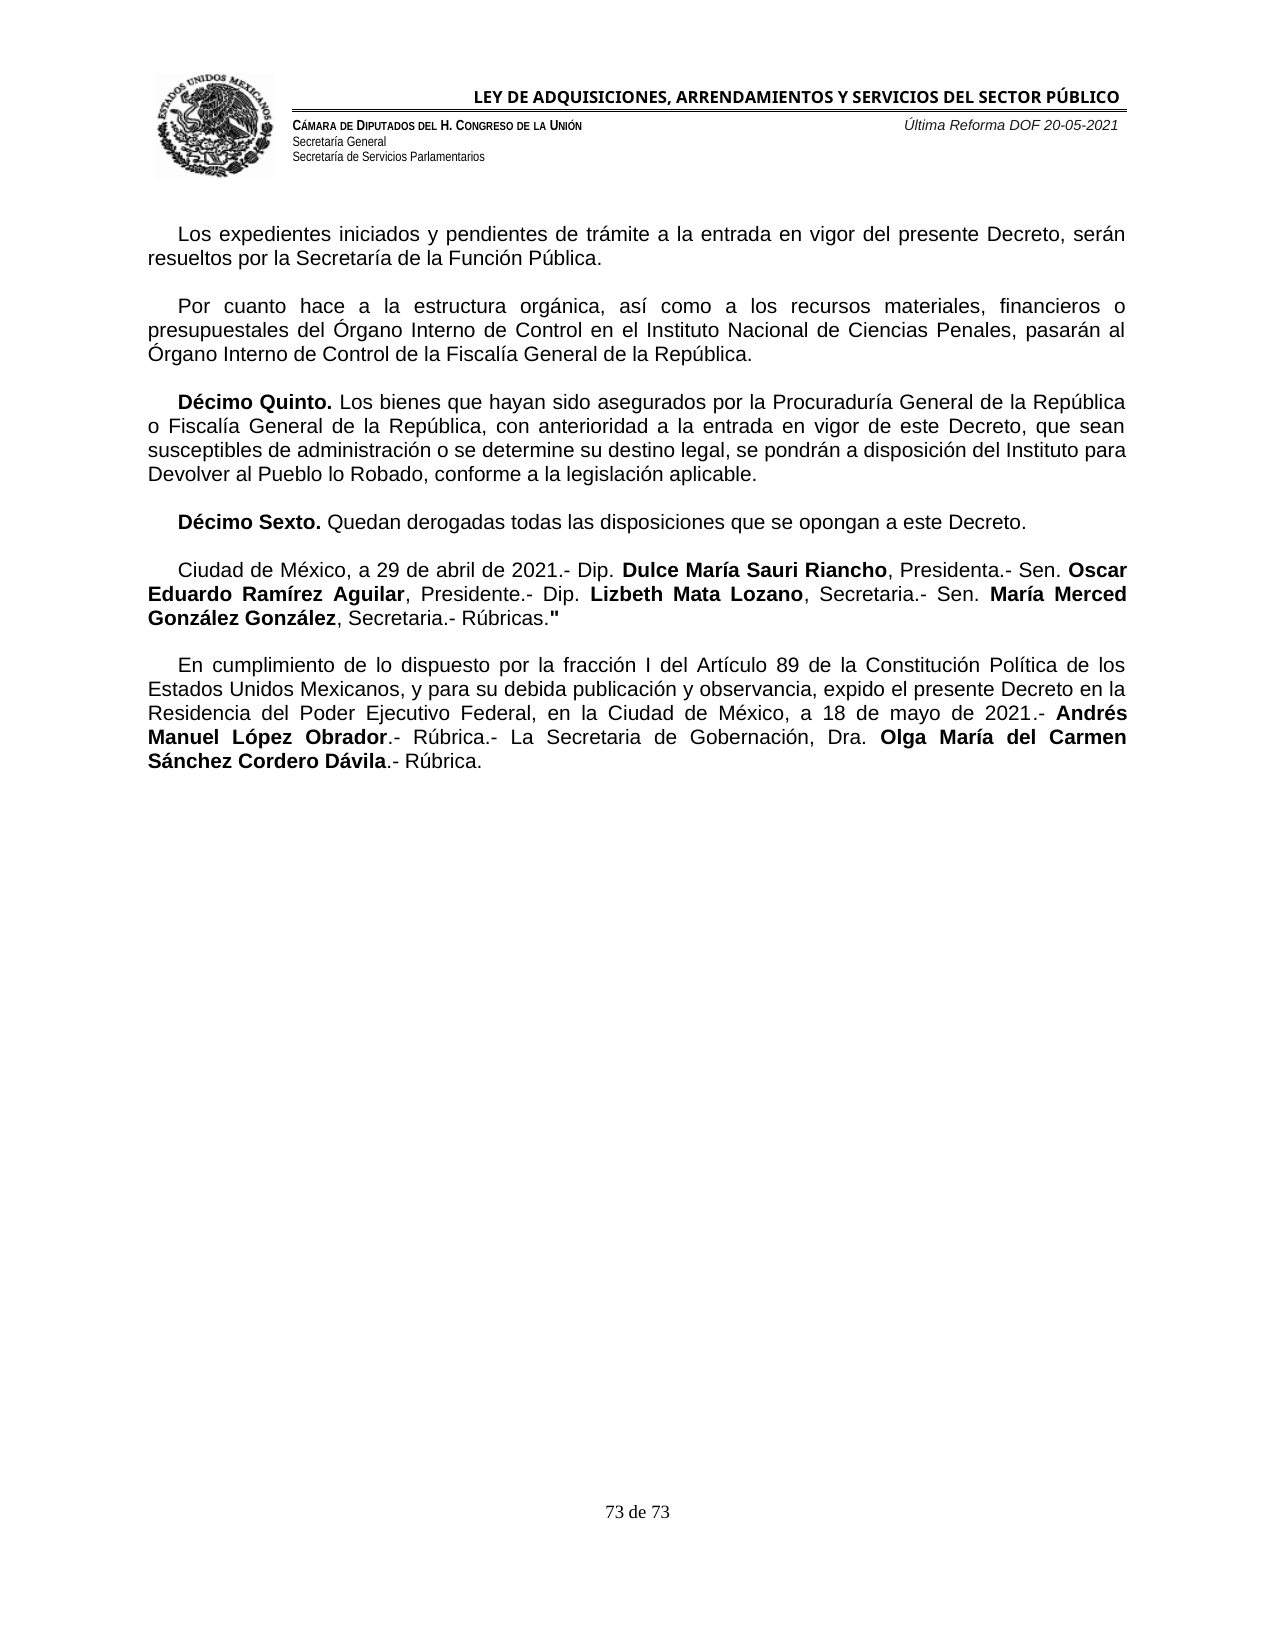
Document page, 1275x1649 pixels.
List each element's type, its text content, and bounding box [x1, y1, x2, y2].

text Décimo Quinto. Los bienes que hayan sido asegurados por la Procuraduría General de la República o Fiscalía General de la República, con anterioridad a la entrada en vigor de este Decreto, que sean susceptibles de administración o se determine su destino legal, se pondrán a disposición del Instituto para Devolver al Pueblo lo Robado, conforme a la legislación aplicable. [148, 390, 1127, 486]
text Décimo Sexto. Quedan derogadas todas las disposiciones que se opongan a este Decreto. [148, 509, 1127, 533]
text Por cuanto hace a la estructura orgánica, así como a los recursos materiales, financieros o presupuestales del Órgano Interno de Control en el Instituto Nacional de Ciencias Penales, pasarán al Órgano Interno de Control de la Fiscalía General de la República. [148, 294, 1127, 366]
text En cumplimiento de lo dispuesto por la fracción I del Artículo 89 de la Constitución Política de los Estados Unidos Mexicanos, y para su debida publicación y observancia, expido el presente Decreto en la Residencia del Poder Ejecutivo Federal, en la Ciudad de México, a 18 de mayo de 2021.- Andrés Manuel López Obrador.- Rúbrica.- La Secretaria de Gobernación, Dra. Olga María del Carmen Sánchez Cordero Dávila.- Rúbrica. [148, 653, 1127, 773]
text Ciudad de México, a 29 de abril de 2021.- Dip. Dulce María Sauri Riancho, Presidenta.- Sen. Oscar Eduardo Ramírez Aguilar, Presidente.- Dip. Lizbeth Mata Lozano, Secretaria.- Sen. María Merced González González, Secretaria.- Rúbricas." [148, 557, 1127, 629]
text Los expedientes iniciados y pendientes de trámite a la entrada en vigor del presente Decreto, serán resueltos por la Secretaría de la Función Pública. [148, 222, 1127, 270]
